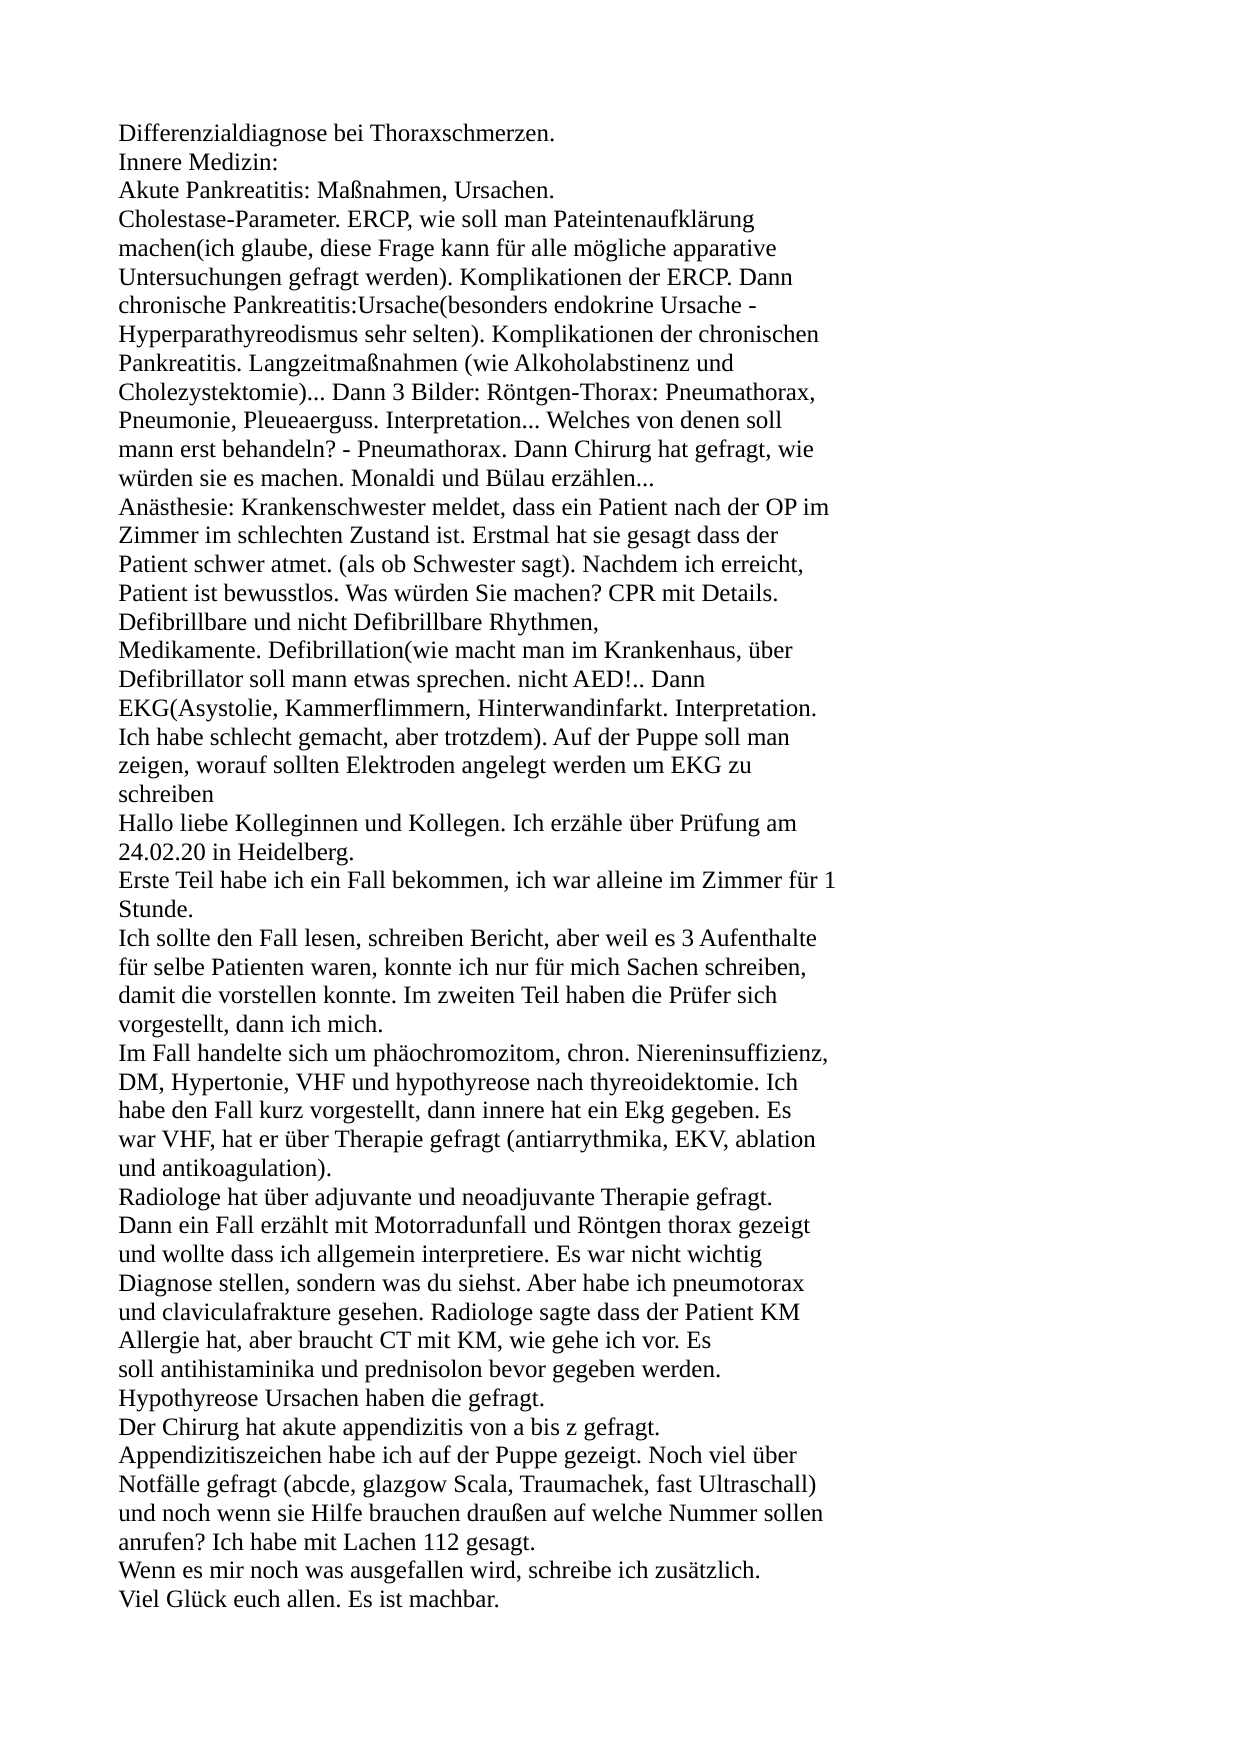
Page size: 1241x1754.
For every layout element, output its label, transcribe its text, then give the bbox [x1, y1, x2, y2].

text Medikamente. Defibrillation(wie macht man im Krankenhaus, über [118, 636, 1122, 664]
text machen(ich glaube, diese Frage kann für alle mögliche apparative [118, 233, 1122, 262]
text Pankreatitis. Langzeitmaßnahmen (wie Alkoholabstinenz und [118, 348, 1122, 377]
text Viel Glück euch allen. Es ist machbar. [118, 1584, 1122, 1613]
text Differenzialdiagnose bei Thoraxschmerzen. [118, 118, 1122, 147]
text Hallo liebe Kolleginnen und Kollegen. Ich erzähle über Prüfung am [118, 808, 1122, 837]
text Stunde. [118, 894, 1122, 923]
text Innere Medizin: [118, 147, 1122, 176]
text Allergie hat, aber braucht CT mit KM, wie gehe ich vor. Es [118, 1326, 1122, 1354]
text Appendizitiszeichen habe ich auf der Puppe gezeigt. Noch viel über [118, 1441, 1122, 1469]
text und claviculafrakture gesehen. Radiologe sagte dass der Patient KM [118, 1297, 1122, 1326]
text 24.02.20 in Heidelberg. [118, 837, 1122, 866]
text Untersuchungen gefragt werden). Komplikationen der ERCP. Dann [118, 262, 1122, 291]
text und wollte dass ich allgemein interpretiere. Es war nicht wichtig [118, 1239, 1122, 1268]
text EKG(Asystolie, Kammerflimmern, Hinterwandinfarkt. Interpretation. [118, 693, 1122, 722]
text DM, Hypertonie, VHF und hypothyreose nach thyreoidektomie. Ich [118, 1067, 1122, 1096]
text und noch wenn sie Hilfe brauchen draußen auf welche Nummer sollen [118, 1498, 1122, 1527]
text vorgestellt, dann ich mich. [118, 1009, 1122, 1038]
text würden sie es machen. Monaldi und Bülau erzählen... [118, 463, 1122, 492]
text Akute Pankreatitis: Maßnahmen, Ursachen. [118, 176, 1122, 204]
text anrufen? Ich habe mit Lachen 112 gesagt. [118, 1527, 1122, 1556]
text Der Chirurg hat akute appendizitis von a bis z gefragt. [118, 1412, 1122, 1441]
text Radiologe hat über adjuvante und neoadjuvante Therapie gefragt. [118, 1182, 1122, 1211]
text Ich habe schlecht gemacht, aber trotzdem). Auf der Puppe soll man [118, 722, 1122, 751]
text Patient schwer atmet. (als ob Schwester sagt). Nachdem ich erreicht, [118, 549, 1122, 578]
text Dann ein Fall erzählt mit Motorradunfall und Röntgen thorax gezeigt [118, 1211, 1122, 1239]
text Wenn es mir noch was ausgefallen wird, schreibe ich zusätzlich. [118, 1556, 1122, 1584]
text zeigen, worauf sollten Elektroden angelegt werden um EKG zu [118, 751, 1122, 779]
text und antikoagulation). [118, 1153, 1122, 1182]
text mann erst behandeln? - Pneumathorax. Dann Chirurg hat gefragt, wie [118, 434, 1122, 463]
text Patient ist bewusstlos. Was würden Sie machen? CPR mit Details. [118, 578, 1122, 607]
text schreiben [118, 779, 1122, 808]
text Cholezystektomie)... Dann 3 Bilder: Röntgen-Thorax: Pneumathorax, [118, 377, 1122, 406]
text Zimmer im schlechten Zustand ist. Erstmal hat sie gesagt dass der [118, 521, 1122, 549]
text für selbe Patienten waren, konnte ich nur für mich Sachen schreiben, [118, 952, 1122, 981]
text soll antihistaminika und prednisolon bevor gegeben werden. [118, 1354, 1122, 1383]
text Erste Teil habe ich ein Fall bekommen, ich war alleine im Zimmer für 1 [118, 866, 1122, 894]
text Cholestase-Parameter. ERCP, wie soll man Pateintenaufklärung [118, 204, 1122, 233]
text habe den Fall kurz vorgestellt, dann innere hat ein Ekg gegeben. Es [118, 1096, 1122, 1124]
text Im Fall handelte sich um phäochromozitom, chron. Niereninsuffizienz, [118, 1038, 1122, 1067]
text damit die vorstellen konnte. Im zweiten Teil haben die Prüfer sich [118, 981, 1122, 1009]
text chronische Pankreatitis:Ursache(besonders endokrine Ursache - [118, 291, 1122, 319]
text Pneumonie, Pleueaerguss. Interpretation... Welches von denen soll [118, 406, 1122, 434]
text Diagnose stellen, sondern was du siehst. Aber habe ich pneumotorax [118, 1268, 1122, 1297]
text Hyperparathyreodismus sehr selten). Komplikationen der chronischen [118, 319, 1122, 348]
text Hypothyreose Ursachen haben die gefragt. [118, 1383, 1122, 1412]
text Defibrillbare und nicht Defibrillbare Rhythmen, [118, 607, 1122, 636]
text Anästhesie: Krankenschwester meldet, dass ein Patient nach der OP im [118, 492, 1122, 521]
text war VHF, hat er über Therapie gefragt (antiarrythmika, EKV, ablation [118, 1124, 1122, 1153]
text Ich sollte den Fall lesen, schreiben Bericht, aber weil es 3 Aufenthalte [118, 923, 1122, 952]
text Notfälle gefragt (abcde, glazgow Scala, Traumachek, fast Ultraschall) [118, 1469, 1122, 1498]
text Defibrillator soll mann etwas sprechen. nicht AED!.. Dann [118, 664, 1122, 693]
